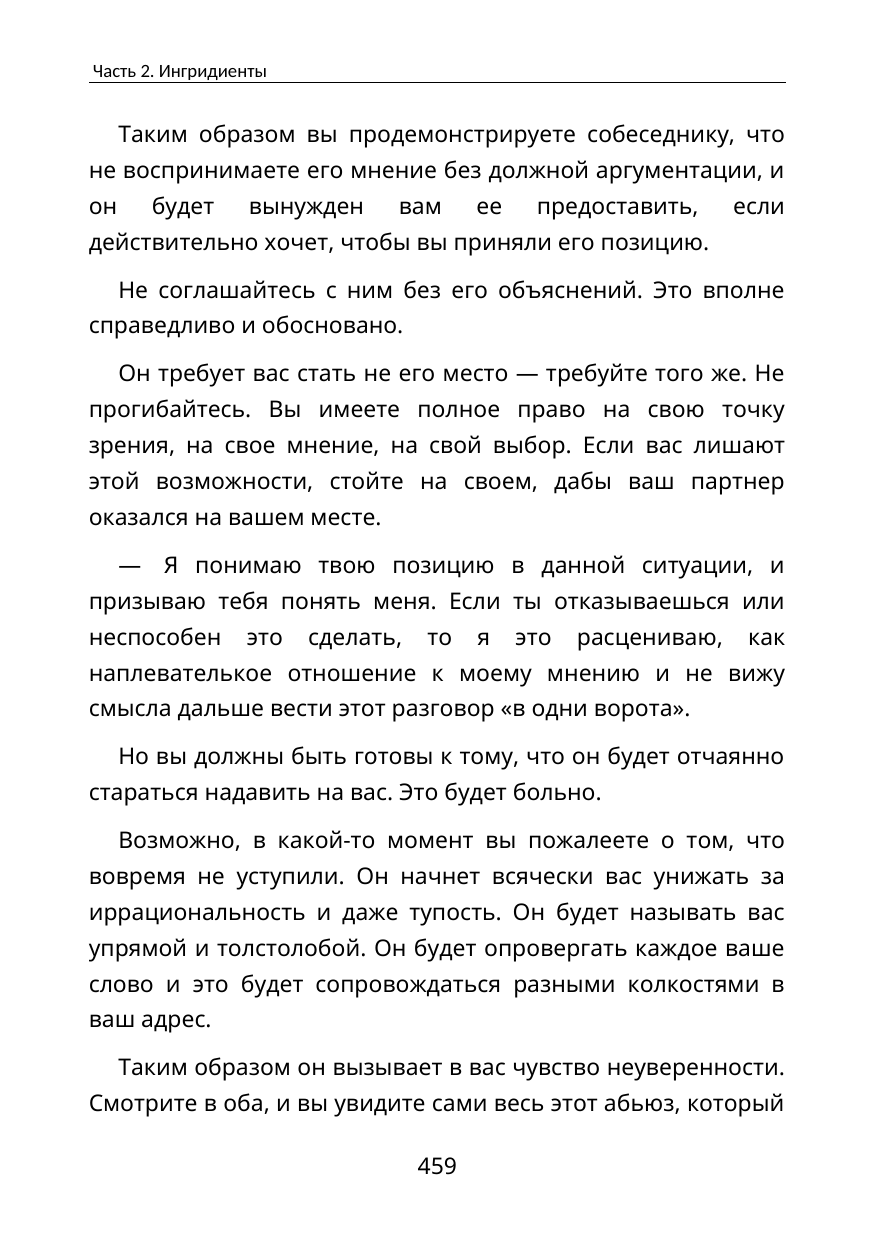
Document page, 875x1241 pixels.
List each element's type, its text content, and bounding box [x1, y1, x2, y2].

text Он требует вас стать не его место — требуйте того же. Не прогибайтесь. Вы имеете полное право на свою точку зрения, на свое мнение, на свой выбор. Если вас лишают этой возможности, стойте на своем, дабы ваш партнер оказался на вашем месте. [88, 357, 786, 532]
text Таким образом он вызывает в вас чувство неуверенности. Смотрите в оба, и вы увидите сами весь этот абьюз, который [88, 1051, 786, 1118]
text Но вы должны быть готовы к тому, что он будет отчаянно стараться надавить на вас. Это будет больно. [88, 740, 786, 807]
text Не соглашайтесь с ним без его объяснений. Это вполне справедливо и обосновано. [88, 273, 786, 341]
text Таким образом вы продемонстрируете собеседнику, что не воспринимаете его мнение без должной аргументации, и он будет вынужден вам ее предоставить, если действительно хочет, чтобы вы приняли его позицию. [88, 118, 786, 257]
text Возможно, в какой-то момент вы пожалеете о том, что вовремя не уступили. Он начнет всячески вас унижать за иррациональность и даже тупость. Он будет называть вас упрямой и толстолобой. Он будет опровергать каждое ваше слово и это будет сопровождаться разными колкостями в ваш адрес. [88, 824, 786, 1035]
list Я понимаю твою позицию в данной ситуации, и призываю тебя понять меня. Если ты отказываешься или неспособен это сделать, то я это расцениваю, как наплевателькое отношение к моему мнению и не вижу смысла дальше вести этот разговор «в одни ворота». [88, 549, 786, 724]
